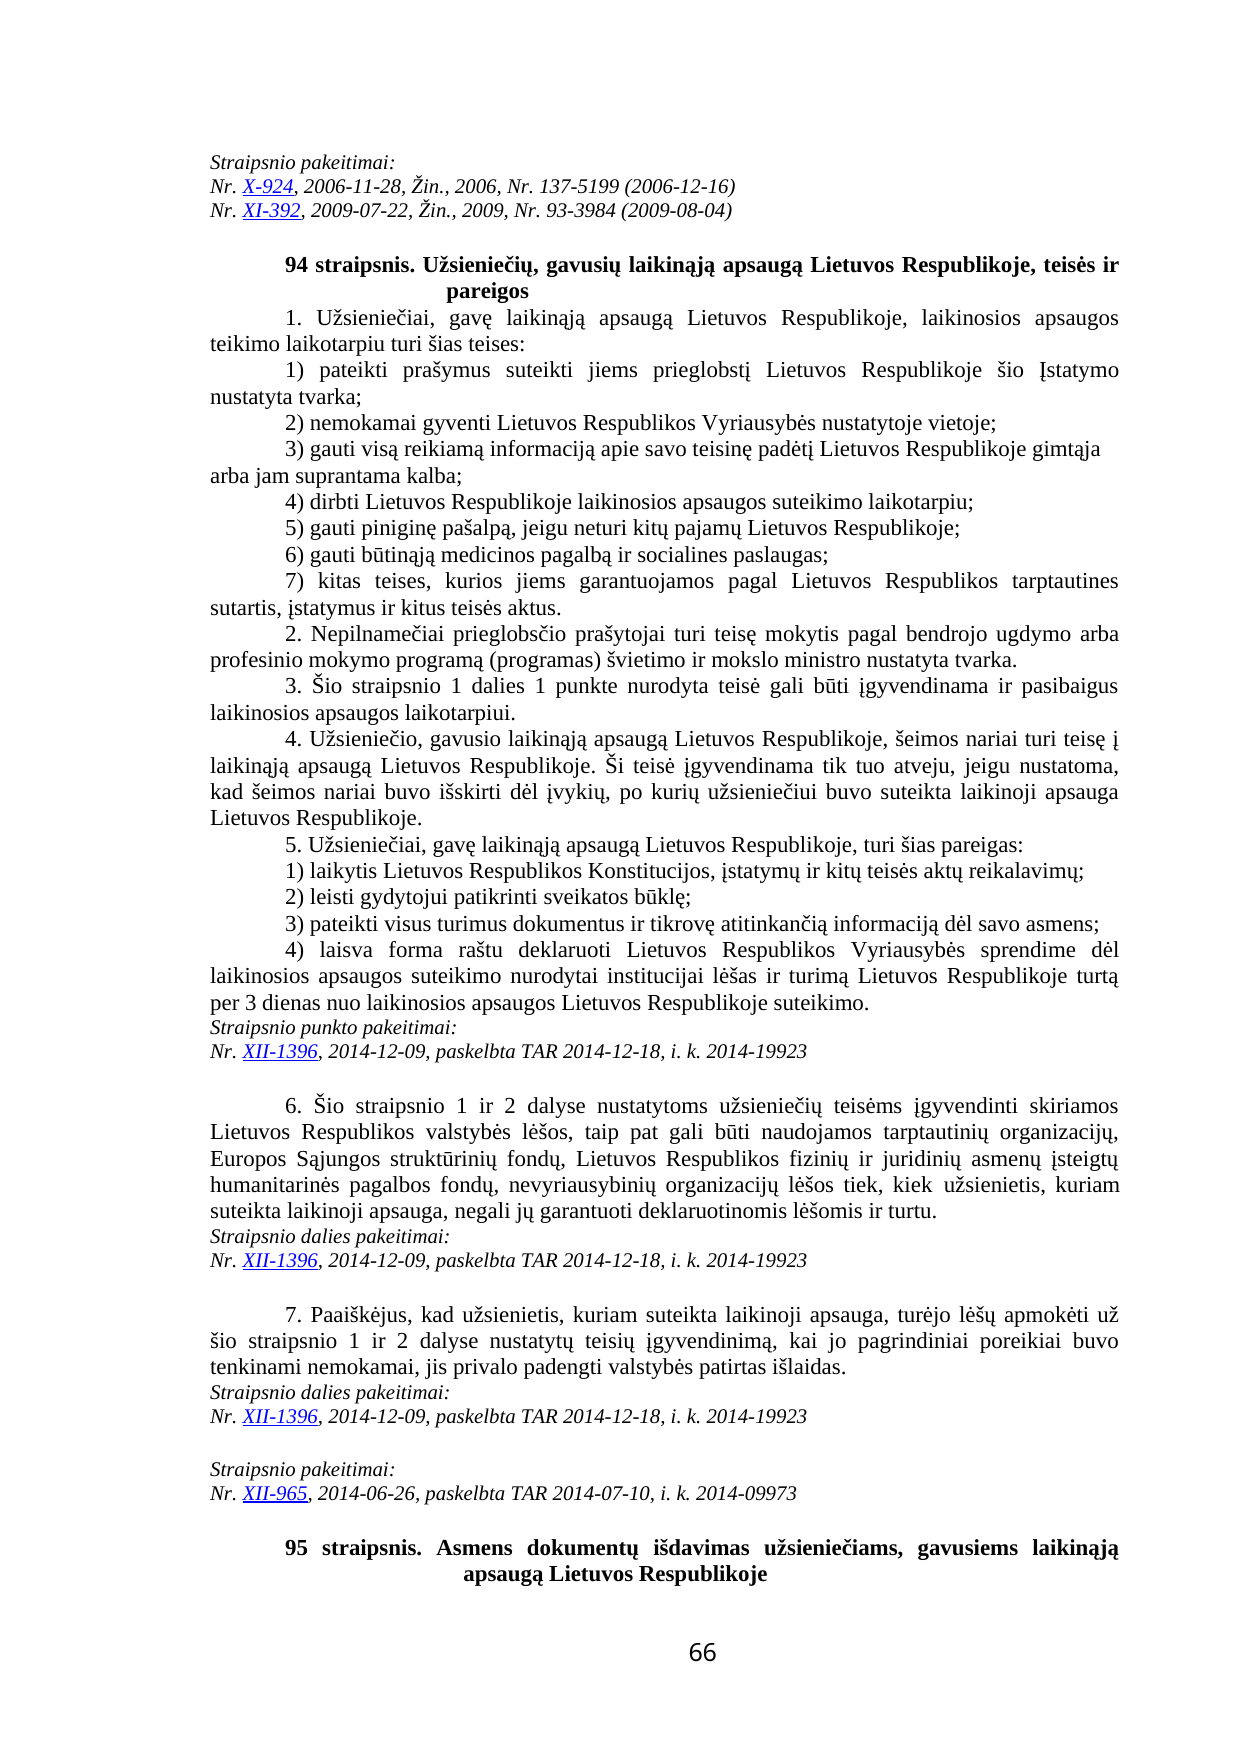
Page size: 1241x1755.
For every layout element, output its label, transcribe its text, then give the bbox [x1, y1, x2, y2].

text 3. Šio straipsnio 1 dalies 1 punkte nurodyta teisė gali būti įgyvendinama ir pasibaigus laikinosios apsaugos laikotarpiui. [210, 673, 1120, 725]
text 3) pateikti visus turimus dokumentus ir tikrovę atitinkančią informaciją dėl savo asmens; [210, 910, 1120, 936]
text Straipsnio punkto pakeitimai: [210, 1015, 1120, 1039]
text 4) dirbti Lietuvos Respublikoje laikinosios apsaugos suteikimo laikotarpiu; [210, 488, 1120, 514]
text Straipsnio dalies pakeitimai: [210, 1224, 1120, 1248]
text Nr. X-924, 2006-11-28, Žin., 2006, Nr. 137-5199 (2006-12-16) [210, 174, 1120, 198]
text 3) gauti visą reikiamą informaciją apie savo teisinę padėtį Lietuvos Respublikoje gimtąja arba jam suprantama kalba; [210, 435, 1120, 488]
text 1) laikytis Lietuvos Respublikos Konstitucijos, įstatymų ir kitų teisės aktų reikalavimų; [210, 857, 1120, 883]
text 2. Nepilnamečiai prieglobsčio prašytojai turi teisę mokytis pagal bendrojo ugdymo arba profesinio mokymo programą (programas) švietimo ir mokslo ministro nustatyta tvarka. [210, 620, 1120, 673]
text Straipsnio pakeitimai: [210, 150, 1120, 174]
text 94 straipsnis. Užsieniečių, gavusių laikinąją apsaugą Lietuvos Respublikoje, teisės ir pareigos [285, 251, 1120, 304]
text 2) leisti gydytojui patikrinti sveikatos būklę; [210, 883, 1120, 910]
text Nr. XII-1396, 2014-12-09, paskelbta TAR 2014-12-18, i. k. 2014-19923 [210, 1039, 1120, 1063]
text 6) gauti būtinąją medicinos pagalbą ir socialines paslaugas; [210, 541, 1120, 567]
text 5. Užsieniečiai, gavę laikinąją apsaugą Lietuvos Respublikoje, turi šias pareigas: [210, 831, 1120, 857]
text Nr. XII-1396, 2014-12-09, paskelbta TAR 2014-12-18, i. k. 2014-19923 [210, 1248, 1120, 1272]
text Nr. XII-965, 2014-06-26, paskelbta TAR 2014-07-10, i. k. 2014-09973 [210, 1481, 1120, 1505]
text 2) nemokamai gyventi Lietuvos Respublikos Vyriausybės nustatytoje vietoje; [210, 409, 1120, 435]
text Straipsnio pakeitimai: [210, 1457, 1120, 1481]
text 1. Užsieniečiai, gavę laikinąją apsaugą Lietuvos Respublikoje, laikinosios apsaugos teikimo laikotarpiu turi šias teises: [210, 304, 1120, 356]
text Straipsnio dalies pakeitimai: [210, 1380, 1120, 1404]
text Nr. XI-392, 2009-07-22, Žin., 2009, Nr. 93-3984 (2009-08-04) [210, 198, 1120, 222]
text 7) kitas teises, kurios jiems garantuojamos pagal Lietuvos Respublikos tarptautines sutartis, įstatymus ir kitus teisės aktus. [210, 567, 1120, 620]
text 5) gauti piniginę pašalpą, jeigu neturi kitų pajamų Lietuvos Respublikoje; [210, 514, 1120, 541]
text 1) pateikti prašymus suteikti jiems prieglobstį Lietuvos Respublikoje šio Įstatymo nustatyta tvarka; [210, 356, 1120, 409]
text 7. Paaiškėjus, kad užsienietis, kuriam suteikta laikinoji apsauga, turėjo lėšų apmokėti už šio straipsnio 1 ir 2 dalyse nustatytų teisių įgyvendinimą, kai jo pagrindiniai poreikiai buvo tenkinami nemokamai, jis privalo padengti valstybės patirtas išlaidas. [210, 1301, 1120, 1380]
text 4. Užsieniečio, gavusio laikinąją apsaugą Lietuvos Respublikoje, šeimos nariai turi teisę į laikinąją apsaugą Lietuvos Respublikoje. Ši teisė įgyvendinama tik tuo atveju, jeigu nustatoma, kad šeimos nariai buvo išskirti dėl įvykių, po kurių užsieniečiui buvo suteikta laikinoji apsauga Lietuvos Respublikoje. [210, 725, 1120, 831]
text 6. Šio straipsnio 1 ir 2 dalyse nustatytoms užsieniečių teisėms įgyvendinti skiriamos Lietuvos Respublikos valstybės lėšos, taip pat gali būti naudojamos tarptautinių organizacijų, Europos Sąjungos struktūrinių fondų, Lietuvos Respublikos fizinių ir juridinių asmenų įsteigtų humanitarinės pagalbos fondų, nevyriausybinių organizacijų lėšos tiek, kiek užsienietis, kuriam suteikta laikinoji apsauga, negali jų garantuoti deklaruotinomis lėšomis ir turtu. [210, 1092, 1120, 1224]
text 4) laisva forma raštu deklaruoti Lietuvos Respublikos Vyriausybės sprendime dėl laikinosios apsaugos suteikimo nurodytai institucijai lėšas ir turimą Lietuvos Respublikoje turtą per 3 dienas nuo laikinosios apsaugos Lietuvos Respublikoje suteikimo. [210, 936, 1120, 1015]
text Nr. XII-1396, 2014-12-09, paskelbta TAR 2014-12-18, i. k. 2014-19923 [210, 1404, 1120, 1428]
text 95 straipsnis. Asmens dokumentų išdavimas užsieniečiams, gavusiems laikinąją apsaugą Lietuvos Respublikoje [285, 1533, 1120, 1586]
